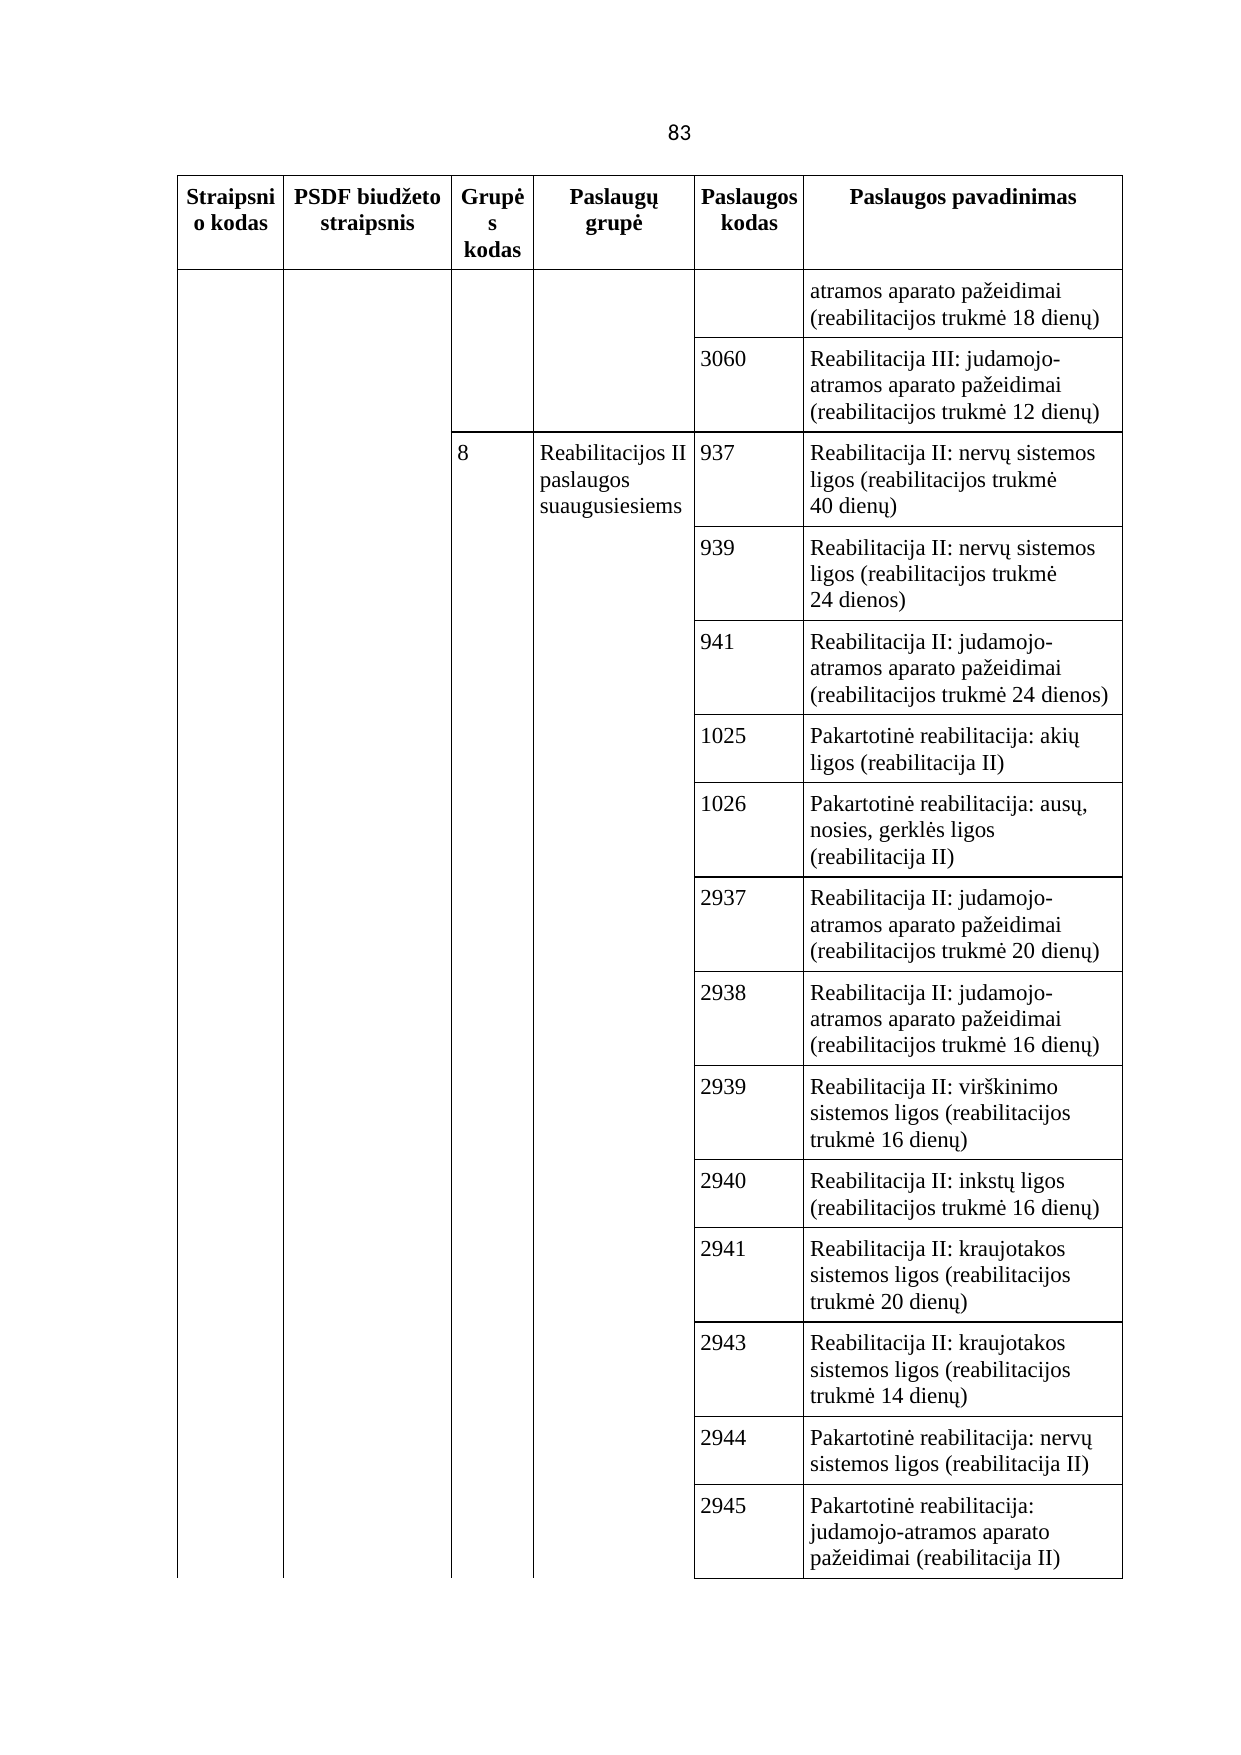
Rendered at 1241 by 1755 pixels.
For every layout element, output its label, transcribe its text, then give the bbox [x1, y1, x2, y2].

table_cell Reabilitacija III: judamojo-atramos aparato pažeidimai (reabilitacijos trukmė 12 dienų) [804, 338, 1122, 431]
table_cell [178, 431, 283, 473]
table_cell Reabilitacija II: judamojo-atramos aparato pažeidimai (reabilitacijos trukmė 16 dienų) [804, 972, 1122, 1065]
table_cell [452, 1321, 533, 1416]
table_cell 2938 [695, 972, 803, 1065]
table_cell [534, 876, 694, 971]
table_cell [534, 270, 694, 337]
table_cell [178, 1484, 283, 1578]
table_cell [178, 714, 283, 782]
table_cell [534, 1159, 694, 1227]
table_cell [178, 876, 283, 971]
table_cell Pakartotinė reabilitacija: akių ligos (reabilitacija II) [804, 715, 1122, 782]
table_cell [284, 1227, 451, 1321]
table_cell [695, 270, 803, 337]
table_cell 937 [695, 433, 803, 526]
table_cell Reabilitacija II: inkstų ligos (reabilitacijos trukmė 16 dienų) [804, 1160, 1122, 1227]
table_cell 2939 [695, 1066, 803, 1159]
table_cell [452, 1484, 533, 1578]
table_cell [534, 337, 694, 431]
table_cell [452, 270, 533, 337]
table_cell [284, 337, 451, 431]
table_cell [452, 620, 533, 714]
table_cell 2945 [695, 1485, 803, 1578]
table_cell 8 [452, 433, 533, 473]
table_cell Reabilitacija II: judamojo-atramos aparato pažeidimai (reabilitacijos trukmė 20 dienų) [804, 878, 1122, 971]
table_cell [284, 270, 451, 337]
table_cell [284, 526, 451, 620]
table_cell 1025 [695, 715, 803, 782]
table_cell [534, 1227, 694, 1321]
table_cell [284, 431, 451, 473]
table_cell 2940 [695, 1160, 803, 1227]
table_cell [178, 1321, 283, 1416]
table_cell [452, 971, 533, 1065]
table_cell [178, 1065, 283, 1159]
table_cell Pakartotinė reabilitacija: judamojo-atramos aparato pažeidimai (reabilitacija II) [804, 1485, 1122, 1578]
table_cell [452, 1227, 533, 1321]
table_header Paslaugos pavadinimas [804, 176, 1122, 269]
table_cell [178, 1227, 283, 1321]
table_cell [534, 782, 694, 876]
table_cell [284, 876, 451, 971]
table_cell [284, 1159, 451, 1227]
table_cell [284, 1416, 451, 1483]
table_cell [452, 782, 533, 876]
table_cell [452, 876, 533, 971]
table_cell [452, 1065, 533, 1159]
table_cell [178, 782, 283, 876]
table_header Paslaugos kodas [695, 176, 803, 269]
table_cell Pakartotinė reabilitacija: nervų sistemos ligos (reabilitacija II) [804, 1417, 1122, 1483]
table_cell [284, 1484, 451, 1578]
table_cell Reabilitacija II: nervų sistemos ligos (reabilitacijos trukmė 40 dienų) [804, 433, 1122, 526]
table_cell [178, 337, 283, 431]
table_cell [284, 1065, 451, 1159]
table_cell 2944 [695, 1417, 803, 1483]
table_cell 2943 [695, 1323, 803, 1416]
table_cell [452, 473, 533, 526]
table_cell 941 [695, 621, 803, 714]
table_cell atramos aparato pažeidimai (reabilitacijos trukmė 18 dienų) [804, 270, 1122, 337]
table_cell 2941 [695, 1228, 803, 1321]
table_cell 3060 [695, 338, 803, 431]
table_cell [178, 971, 283, 1065]
table_cell Reabilitacija II: judamojo-atramos aparato pažeidimai (reabilitacijos trukmė 24 dienos) [804, 621, 1122, 714]
table_cell [178, 620, 283, 714]
table_cell [284, 971, 451, 1065]
table_cell [178, 1159, 283, 1227]
table_cell [452, 1159, 533, 1227]
table_cell [178, 1416, 283, 1483]
table_cell 1026 [695, 783, 803, 876]
table_cell [452, 1416, 533, 1483]
table_cell [284, 473, 451, 526]
table_cell [178, 270, 283, 337]
table_cell [534, 971, 694, 1065]
table_cell [534, 1484, 694, 1578]
table_cell [284, 620, 451, 714]
table_cell [284, 714, 451, 782]
table_header Paslaugų grupė [534, 176, 694, 269]
table_cell [284, 782, 451, 876]
table_cell [452, 526, 533, 620]
table_cell Reabilitacijos II paslaugos suaugusiesiems [534, 433, 694, 620]
table_cell [452, 337, 533, 431]
table_cell Reabilitacija II: nervų sistemos ligos (reabilitacijos trukmė 24 dienos) [804, 527, 1122, 620]
table_header Straipsnio kodas [178, 176, 283, 269]
table_cell Reabilitacija II: kraujotakos sistemos ligos (reabilitacijos trukmė 20 dienų) [804, 1228, 1122, 1321]
table_cell Reabilitacija II: kraujotakos sistemos ligos (reabilitacijos trukmė 14 dienų) [804, 1323, 1122, 1416]
table_cell [534, 620, 694, 714]
table_cell Reabilitacija II: virškinimo sistemos ligos (reabilitacijos trukmė 16 dienų) [804, 1066, 1122, 1159]
table_cell [534, 1416, 694, 1483]
table_cell [284, 1321, 451, 1416]
table_header Grupės kodas [452, 176, 533, 269]
table_cell [178, 473, 283, 526]
table_cell Pakartotinė reabilitacija: ausų, nosies, gerklės ligos (reabilitacija II) [804, 783, 1122, 876]
table_cell [534, 1065, 694, 1159]
table_cell [534, 1321, 694, 1416]
table_cell [534, 714, 694, 782]
table_cell [178, 526, 283, 620]
table_cell 939 [695, 527, 803, 620]
table_cell [452, 714, 533, 782]
table_header PSDF biudžeto straipsnis [284, 176, 451, 269]
table_cell 2937 [695, 878, 803, 971]
